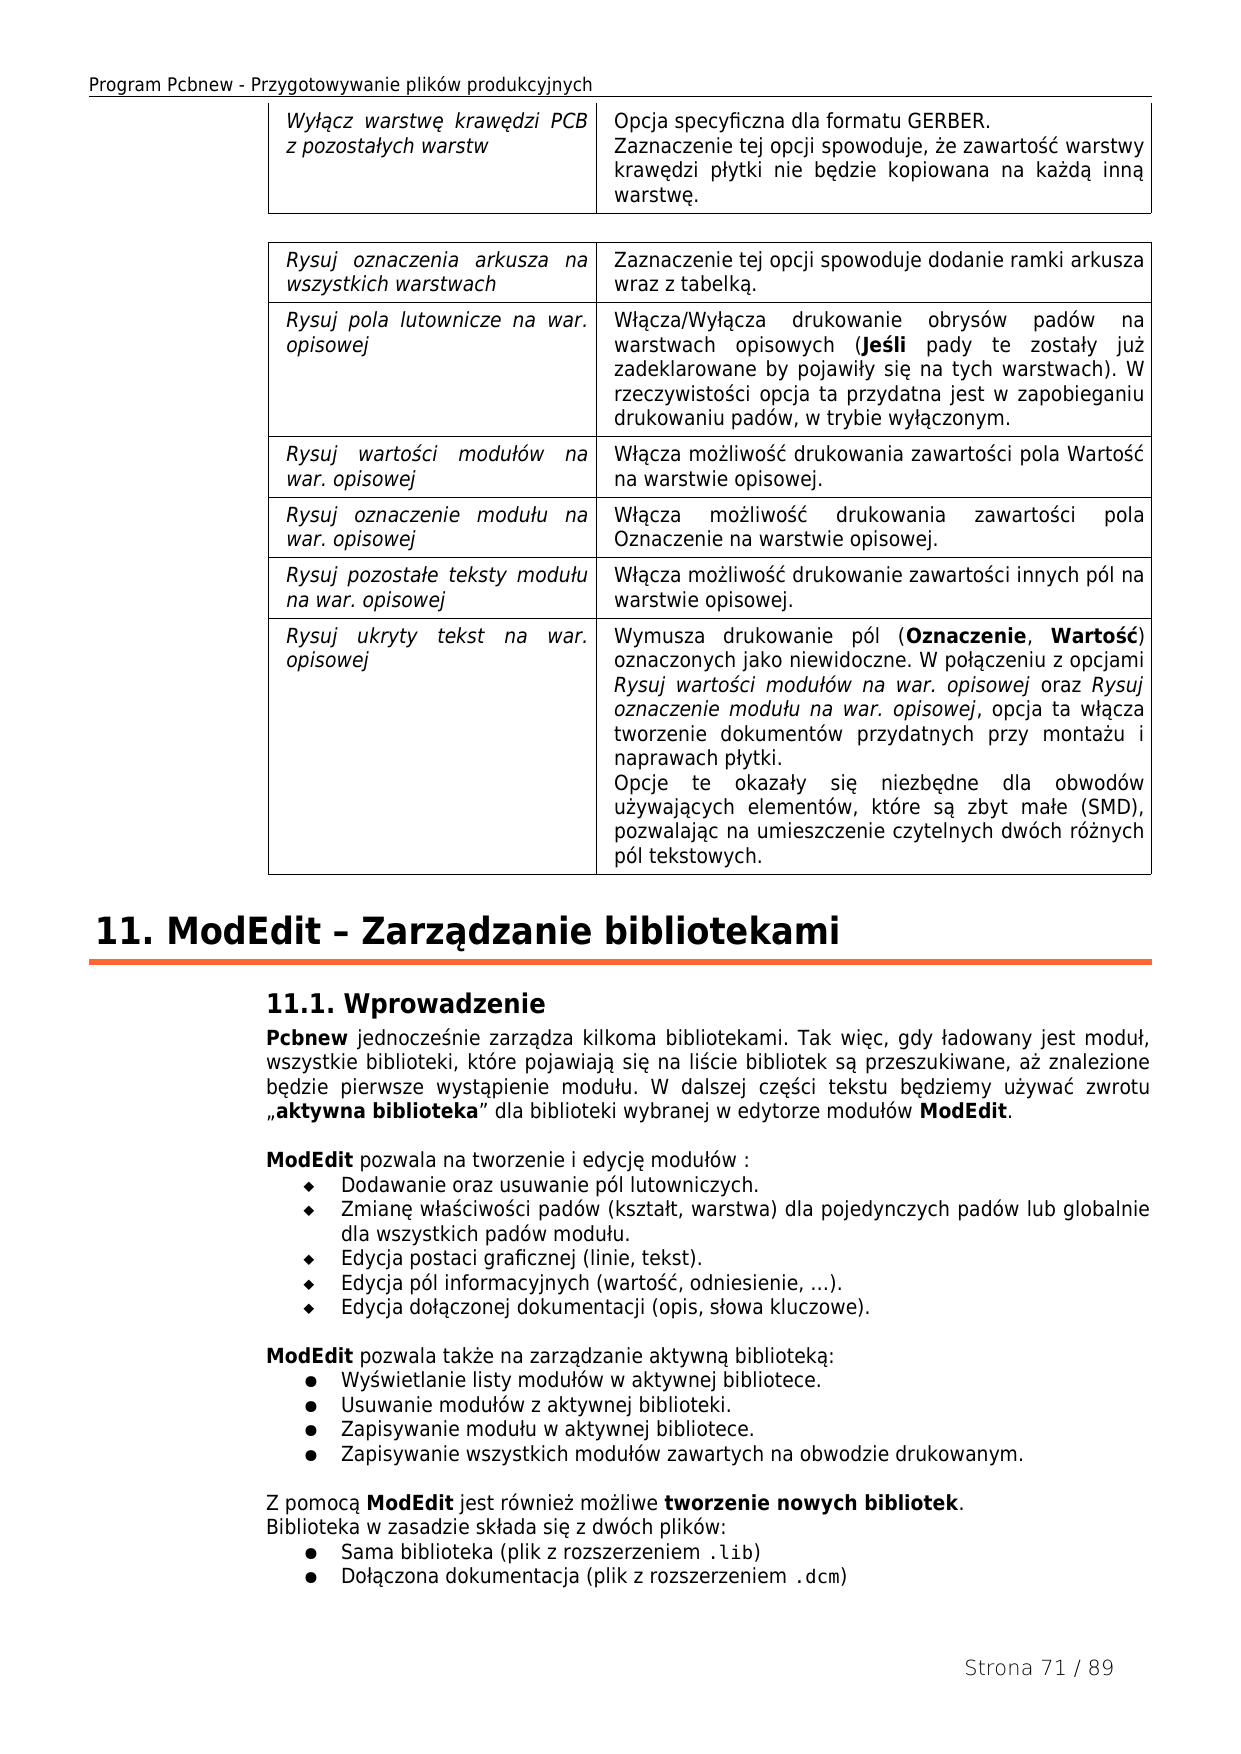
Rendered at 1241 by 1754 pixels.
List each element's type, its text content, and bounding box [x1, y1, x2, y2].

table_cell Rysuj pozostałe teksty modułu na war. opisowej [269, 558, 596, 618]
list Usuwanie modułów z aktywnej biblioteki. [303, 1393, 1152, 1417]
table_cell Rysuj ukryty tekst na war. opisowej [269, 619, 596, 874]
table_cell Włącza możliwość drukowania zawartości pola Oznaczenie na warstwie opisowej. [597, 498, 1151, 557]
list Zmianę właściwości padów (kształt, warstwa) dla pojedynczych padów lub globalnie dla wszystkich padów modułu. [303, 1197, 1152, 1246]
list Wyświetlanie listy modułów w aktywnej bibliotece. [303, 1368, 1152, 1393]
table_cell Opcja specyficzna dla formatu GERBER. Zaznaczenie tej opcji spowoduje, że zawartość warstwy krawędzi płytki nie będzie kopiowana na każdą inną warstwę. [597, 103, 1151, 213]
list Edycja postaci graficznej (linie, tekst). [303, 1246, 1152, 1271]
table_cell Włącza/Wyłącza drukowanie obrysów padów na warstwach opisowych (Jeśli pady te zostały już zadeklarowane by pojawiły się na tych warstwach). W rzeczywistości opcja ta przydatna jest w zapobieganiu drukowaniu padów, w trybie wyłączonym. [597, 303, 1151, 436]
list Zapisywanie wszystkich modułów zawartych na obwodzie drukowanym. [303, 1442, 1152, 1466]
text Z pomocą ModEdit jest również możliwe tworzenie nowych bibliotek. [266, 1491, 1152, 1515]
table_cell Rysuj oznaczenie modułu na war. opisowej [269, 498, 596, 557]
table_cell Rysuj wartości modułów na war. opisowej [269, 437, 596, 497]
subtitle ModEdit – Zarządzanie bibliotekami [88, 904, 1152, 965]
list Sama biblioteka (plik z rozszerzeniem .lib) [303, 1540, 1152, 1564]
table_cell Wymusza drukowanie pól (Oznaczenie, Wartość) oznaczonych jako niewidoczne. W połączeniu z opcjami Rysuj wartości modułów na war. opisowej oraz Rysuj oznaczenie modułu na war. opisowej, opcja ta włącza tworzenie dokumentów przydatnych przy montażu i naprawach płytki. Opcje te okazały się niezbędne dla obwodów używających elementów, które są zbyt małe (SMD), pozwalając na umieszczenie czytelnych dwóch różnych pól tekstowych. [597, 619, 1151, 874]
table_cell Włącza możliwość drukowanie zawartości innych pól na warstwie opisowej. [597, 558, 1151, 618]
table_cell Rysuj pola lutownicze na war. opisowej [269, 303, 596, 436]
list Edycja pól informacyjnych (wartość, odniesienie, …). [303, 1271, 1152, 1295]
table_cell Wyłącz warstwę krawędzi PCB z pozostałych warstw [269, 103, 596, 213]
table_header Zaznaczenie tej opcji spowoduje dodanie ramki arkusza wraz z tabelką. [597, 243, 1151, 302]
list Dodawanie oraz usuwanie pól lutowniczych. [303, 1173, 1152, 1197]
table_header Rysuj oznaczenia arkusza na wszystkich warstwach [269, 243, 596, 302]
text Pcbnew jednocześnie zarządza kilkoma bibliotekami. Tak więc, gdy ładowany jest moduł, wszystkie biblioteki, które pojawiają się na liście bibliotek są przeszukiwane, aż znalezione będzie pierwsze wystąpienie modułu. W dalszej części tekstu będziemy używać zwrotu „aktywna biblioteka” dla biblioteki wybranej w edytorze modułów ModEdit. [266, 1026, 1152, 1124]
list Edycja dołączonej dokumentacji (opis, słowa kluczowe). [303, 1295, 1152, 1319]
text Biblioteka w zasadzie składa się z dwóch plików: [266, 1515, 1152, 1540]
list Zapisywanie modułu w aktywnej bibliotece. [303, 1417, 1152, 1442]
subtitle Wprowadzenie [266, 988, 1152, 1020]
text ModEdit pozwala także na zarządzanie aktywną biblioteką: [266, 1344, 1152, 1368]
list Dołączona dokumentacja (plik z rozszerzeniem .dcm) [303, 1564, 1152, 1589]
table_cell Włącza możliwość drukowania zawartości pola Wartość na warstwie opisowej. [597, 437, 1151, 497]
text ModEdit pozwala na tworzenie i edycję modułów : [266, 1148, 1152, 1173]
